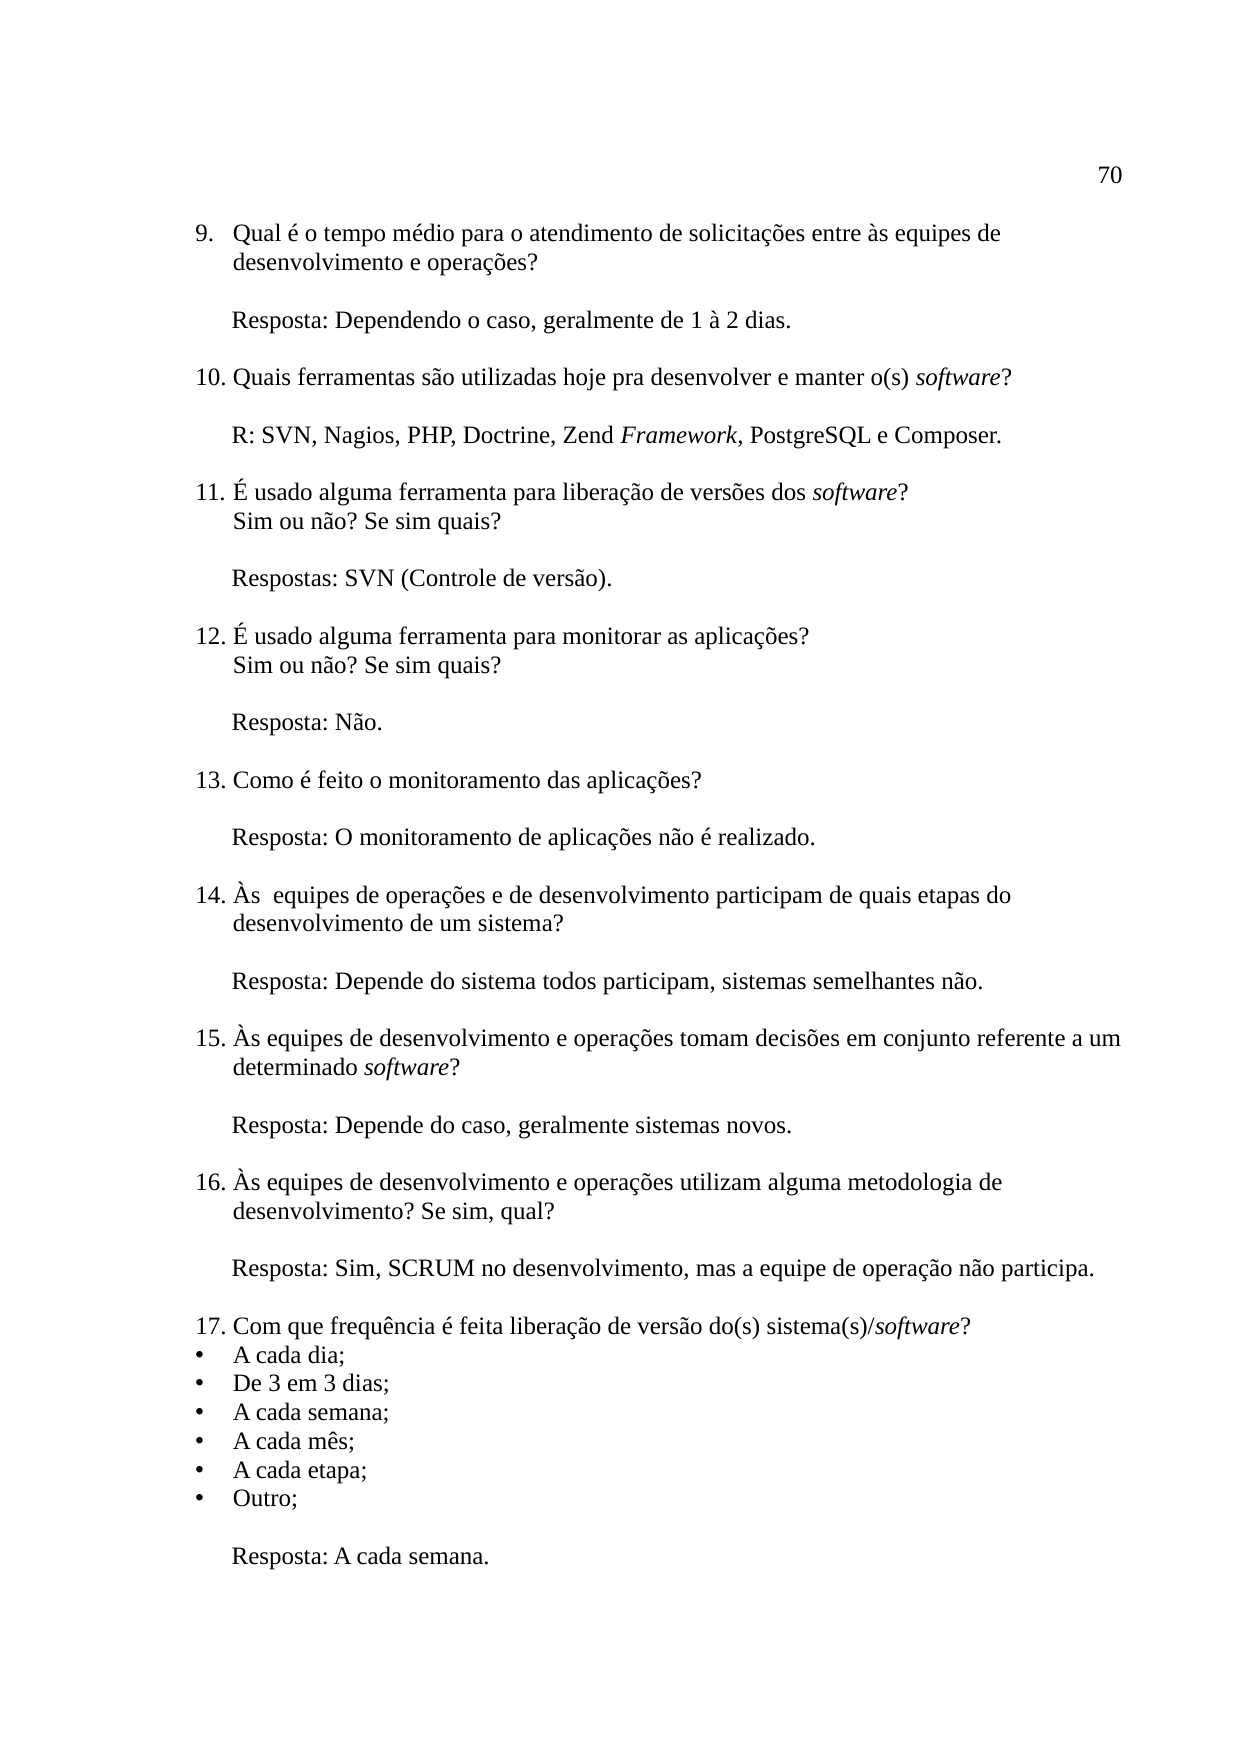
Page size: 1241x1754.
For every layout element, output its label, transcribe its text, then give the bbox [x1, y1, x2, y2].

list De 3 em 3 dias; [195, 1368, 1122, 1397]
list Às equipes de desenvolvimento e operações utilizam alguma metodologia de desenvolvimento? Se sim, qual? [195, 1167, 1122, 1225]
text Resposta: Sim, SCRUM no desenvolvimento, mas a equipe de operação não participa. [158, 1253, 1122, 1282]
text Resposta: O monitoramento de aplicações não é realizado. [158, 822, 1122, 851]
list É usado alguma ferramenta para liberação de versões dos software? [195, 477, 1122, 506]
text Resposta: A cada semana. [158, 1541, 1122, 1570]
list A cada semana; [195, 1397, 1122, 1426]
list Sim ou não? Se sim quais? [195, 506, 1122, 535]
text R: SVN, Nagios, PHP, Doctrine, Zend Framework, PostgreSQL e Composer. [158, 420, 1122, 448]
list É usado alguma ferramenta para monitorar as aplicações? [195, 621, 1122, 650]
list Às equipes de operações e de desenvolvimento participam de quais etapas do desenvolvimento de um sistema? [195, 880, 1122, 937]
list Com que frequência é feita liberação de versão do(s) sistema(s)/software? [195, 1311, 1122, 1340]
list Sim ou não? Se sim quais? [195, 650, 1122, 678]
text Resposta: Depende do sistema todos participam, sistemas semelhantes não. [158, 966, 1122, 995]
text Respostas: SVN (Controle de versão). [158, 563, 1122, 592]
list Qual é o tempo médio para o atendimento de solicitações entre às equipes de desenvolvimento e operações? [195, 218, 1122, 276]
list A cada dia; [195, 1340, 1122, 1368]
list Outro; [195, 1483, 1122, 1512]
text Resposta: Dependendo o caso, geralmente de 1 à 2 dias. [158, 305, 1122, 333]
list Às equipes de desenvolvimento e operações tomam decisões em conjunto referente a um determinado software? [195, 1023, 1122, 1081]
text Resposta: Depende do caso, geralmente sistemas novos. [158, 1110, 1122, 1138]
list Quais ferramentas são utilizadas hoje pra desenvolver e manter o(s) software? [195, 362, 1122, 391]
list Como é feito o monitoramento das aplicações? [195, 765, 1122, 793]
list A cada mês; [195, 1426, 1122, 1455]
text Resposta: Não. [158, 707, 1122, 736]
list A cada etapa; [195, 1455, 1122, 1483]
